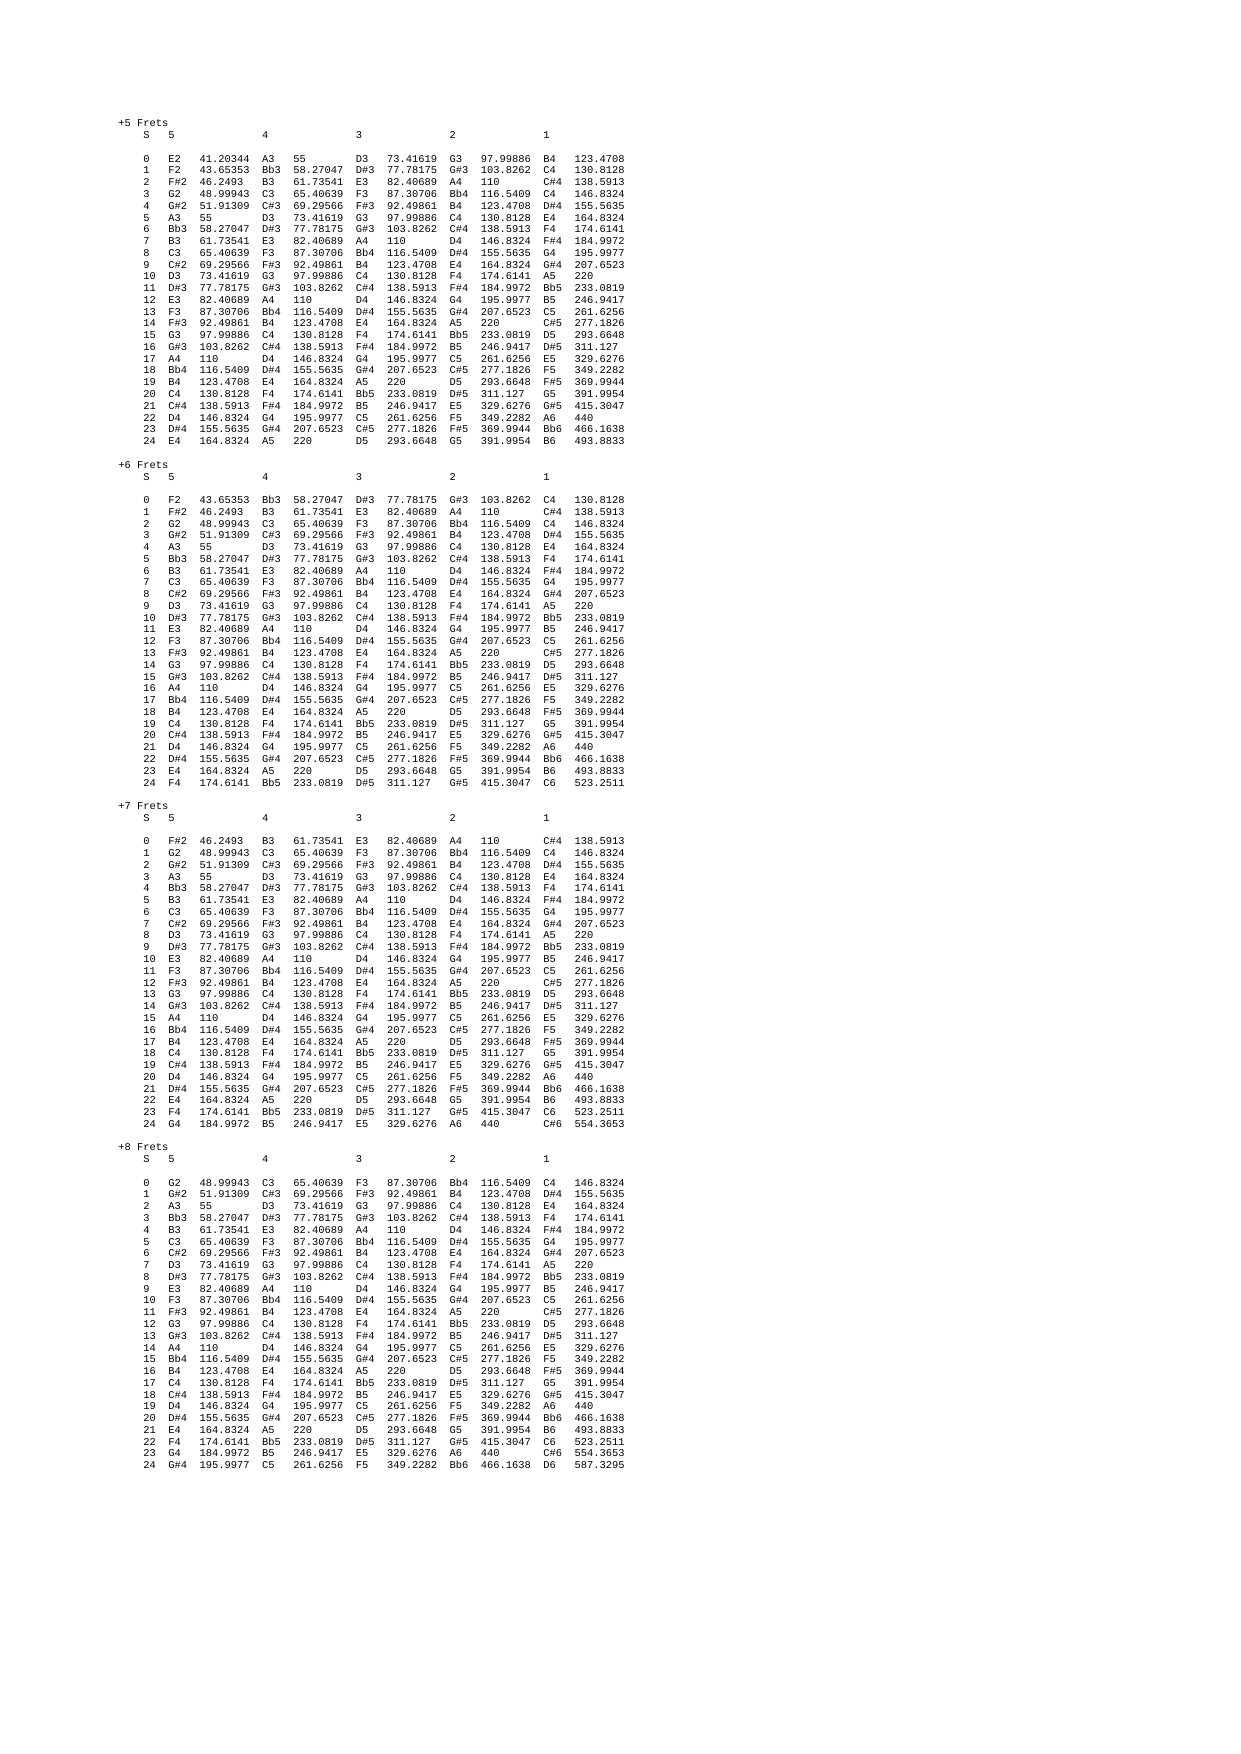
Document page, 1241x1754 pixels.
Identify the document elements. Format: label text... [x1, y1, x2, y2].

text 11 E3 82.40689 A4 110 D4 146.8324 G4 195.9977 B5 246.9417 [118, 624, 1122, 636]
text 23 F4 174.6141 Bb5 233.0819 D#5 311.127 G#5 415.3047 C6 523.2511 [118, 1107, 1122, 1119]
text 15 G3 97.99886 C4 130.8128 F4 174.6141 Bb5 233.0819 D5 293.6648 [118, 330, 1122, 342]
text 23 D#4 155.5635 G#4 207.6523 C#5 277.1826 F#5 369.9944 Bb6 466.1638 [118, 424, 1122, 436]
text 6 C3 65.40639 F3 87.30706 Bb4 116.5409 D#4 155.5635 G4 195.9977 [118, 907, 1122, 918]
text 20 C#4 138.5913 F#4 184.9972 B5 246.9417 E5 329.6276 G#5 415.3047 [118, 730, 1122, 742]
text 4 A3 55 D3 73.41619 G3 97.99886 C4 130.8128 E4 164.8324 [118, 542, 1122, 554]
text 11 D#3 77.78175 G#3 103.8262 C#4 138.5913 F#4 184.9972 Bb5 233.0819 [118, 283, 1122, 295]
text 22 F4 174.6141 Bb5 233.0819 D#5 311.127 G#5 415.3047 C6 523.2511 [118, 1436, 1122, 1448]
text 13 G#3 103.8262 C#4 138.5913 F#4 184.9972 B5 246.9417 D#5 311.127 [118, 1331, 1122, 1342]
text 10 D3 73.41619 G3 97.99886 C4 130.8128 F4 174.6141 A5 220 [118, 271, 1122, 283]
text 12 F#3 92.49861 B4 123.4708 E4 164.8324 A5 220 C#5 277.1826 [118, 977, 1122, 989]
text 8 D3 73.41619 G3 97.99886 C4 130.8128 F4 174.6141 A5 220 [118, 930, 1122, 942]
text 17 Bb4 116.5409 D#4 155.5635 G#4 207.6523 C#5 277.1826 F5 349.2282 [118, 695, 1122, 707]
text 20 D4 146.8324 G4 195.9977 C5 261.6256 F5 349.2282 A6 440 [118, 1072, 1122, 1083]
text 4 Bb3 58.27047 D#3 77.78175 G#3 103.8262 C#4 138.5913 F4 174.6141 [118, 883, 1122, 895]
text 0 F#2 46.2493 B3 61.73541 E3 82.40689 A4 110 C#4 138.5913 [118, 836, 1122, 848]
text 14 A4 110 D4 146.8324 G4 195.9977 C5 261.6256 E5 329.6276 [118, 1342, 1122, 1354]
text 1 G#2 51.91309 C#3 69.29566 F#3 92.49861 B4 123.4708 D#4 155.5635 [118, 1189, 1122, 1201]
text 6 B3 61.73541 E3 82.40689 A4 110 D4 146.8324 F#4 184.9972 [118, 565, 1122, 577]
text 24 G4 184.9972 B5 246.9417 E5 329.6276 A6 440 C#6 554.3653 [118, 1119, 1122, 1130]
text 19 D4 146.8324 G4 195.9977 C5 261.6256 F5 349.2282 A6 440 [118, 1401, 1122, 1413]
text 18 C4 130.8128 F4 174.6141 Bb5 233.0819 D#5 311.127 G5 391.9954 [118, 1048, 1122, 1060]
text 1 F#2 46.2493 B3 61.73541 E3 82.40689 A4 110 C#4 138.5913 [118, 507, 1122, 518]
text 5 Bb3 58.27047 D#3 77.78175 G#3 103.8262 C#4 138.5913 F4 174.6141 [118, 554, 1122, 565]
text 6 C#2 69.29566 F#3 92.49861 B4 123.4708 E4 164.8324 G#4 207.6523 [118, 1248, 1122, 1260]
text 3 G#2 51.91309 C#3 69.29566 F#3 92.49861 B4 123.4708 D#4 155.5635 [118, 530, 1122, 542]
text 8 D#3 77.78175 G#3 103.8262 C#4 138.5913 F#4 184.9972 Bb5 233.0819 [118, 1272, 1122, 1283]
text 1 F2 43.65353 Bb3 58.27047 D#3 77.78175 G#3 103.8262 C4 130.8128 [118, 165, 1122, 177]
text 2 G#2 51.91309 C#3 69.29566 F#3 92.49861 B4 123.4708 D#4 155.5635 [118, 860, 1122, 871]
text 24 E4 164.8324 A5 220 D5 293.6648 G5 391.9954 B6 493.8833 [118, 436, 1122, 448]
text 17 A4 110 D4 146.8324 G4 195.9977 C5 261.6256 E5 329.6276 [118, 353, 1122, 365]
text 5 C3 65.40639 F3 87.30706 Bb4 116.5409 D#4 155.5635 G4 195.9977 [118, 1236, 1122, 1248]
text 15 A4 110 D4 146.8324 G4 195.9977 C5 261.6256 E5 329.6276 [118, 1013, 1122, 1024]
text +6 Frets [118, 459, 1122, 471]
text 21 D#4 155.5635 G#4 207.6523 C#5 277.1826 F#5 369.9944 Bb6 466.1638 [118, 1083, 1122, 1095]
text 14 G3 97.99886 C4 130.8128 F4 174.6141 Bb5 233.0819 D5 293.6648 [118, 659, 1122, 671]
text 7 D3 73.41619 G3 97.99886 C4 130.8128 F4 174.6141 A5 220 [118, 1260, 1122, 1272]
text 7 C#2 69.29566 F#3 92.49861 B4 123.4708 E4 164.8324 G#4 207.6523 [118, 918, 1122, 930]
text 22 D4 146.8324 G4 195.9977 C5 261.6256 F5 349.2282 A6 440 [118, 412, 1122, 424]
text 5 A3 55 D3 73.41619 G3 97.99886 C4 130.8128 E4 164.8324 [118, 212, 1122, 224]
text 13 F#3 92.49861 B4 123.4708 E4 164.8324 A5 220 C#5 277.1826 [118, 648, 1122, 659]
text 0 G2 48.99943 C3 65.40639 F3 87.30706 Bb4 116.5409 C4 146.8324 [118, 1177, 1122, 1189]
text 24 G#4 195.9977 C5 261.6256 F5 349.2282 Bb6 466.1638 D6 587.3295 [118, 1460, 1122, 1472]
text 2 G2 48.99943 C3 65.40639 F3 87.30706 Bb4 116.5409 C4 146.8324 [118, 518, 1122, 530]
text 15 Bb4 116.5409 D#4 155.5635 G#4 207.6523 C#5 277.1826 F5 349.2282 [118, 1354, 1122, 1366]
text 12 F3 87.30706 Bb4 116.5409 D#4 155.5635 G#4 207.6523 C5 261.6256 [118, 636, 1122, 648]
text 3 A3 55 D3 73.41619 G3 97.99886 C4 130.8128 E4 164.8324 [118, 871, 1122, 883]
text 23 G4 184.9972 B5 246.9417 E5 329.6276 A6 440 C#6 554.3653 [118, 1448, 1122, 1460]
text 5 B3 61.73541 E3 82.40689 A4 110 D4 146.8324 F#4 184.9972 [118, 895, 1122, 907]
text 10 D#3 77.78175 G#3 103.8262 C#4 138.5913 F#4 184.9972 Bb5 233.0819 [118, 612, 1122, 624]
text 9 D#3 77.78175 G#3 103.8262 C#4 138.5913 F#4 184.9972 Bb5 233.0819 [118, 942, 1122, 954]
text S 5 4 3 2 1 [118, 130, 1122, 142]
text 11 F#3 92.49861 B4 123.4708 E4 164.8324 A5 220 C#5 277.1826 [118, 1307, 1122, 1319]
text 17 B4 123.4708 E4 164.8324 A5 220 D5 293.6648 F#5 369.9944 [118, 1036, 1122, 1048]
text 4 G#2 51.91309 C#3 69.29566 F#3 92.49861 B4 123.4708 D#4 155.5635 [118, 201, 1122, 212]
text 4 B3 61.73541 E3 82.40689 A4 110 D4 146.8324 F#4 184.9972 [118, 1224, 1122, 1236]
text 19 C4 130.8128 F4 174.6141 Bb5 233.0819 D#5 311.127 G5 391.9954 [118, 718, 1122, 730]
text 22 E4 164.8324 A5 220 D5 293.6648 G5 391.9954 B6 493.8833 [118, 1095, 1122, 1107]
text 17 C4 130.8128 F4 174.6141 Bb5 233.0819 D#5 311.127 G5 391.9954 [118, 1378, 1122, 1389]
text 11 F3 87.30706 Bb4 116.5409 D#4 155.5635 G#4 207.6523 C5 261.6256 [118, 966, 1122, 977]
text 21 C#4 138.5913 F#4 184.9972 B5 246.9417 E5 329.6276 G#5 415.3047 [118, 401, 1122, 412]
text S 5 4 3 2 1 [118, 1154, 1122, 1166]
text 21 E4 164.8324 A5 220 D5 293.6648 G5 391.9954 B6 493.8833 [118, 1425, 1122, 1436]
text +8 Frets [118, 1142, 1122, 1154]
text 15 G#3 103.8262 C#4 138.5913 F#4 184.9972 B5 246.9417 D#5 311.127 [118, 671, 1122, 683]
text 16 A4 110 D4 146.8324 G4 195.9977 C5 261.6256 E5 329.6276 [118, 683, 1122, 695]
text 14 F#3 92.49861 B4 123.4708 E4 164.8324 A5 220 C#5 277.1826 [118, 318, 1122, 330]
text 19 B4 123.4708 E4 164.8324 A5 220 D5 293.6648 F#5 369.9944 [118, 377, 1122, 389]
text 10 E3 82.40689 A4 110 D4 146.8324 G4 195.9977 B5 246.9417 [118, 954, 1122, 966]
text 20 D#4 155.5635 G#4 207.6523 C#5 277.1826 F#5 369.9944 Bb6 466.1638 [118, 1413, 1122, 1425]
text 7 B3 61.73541 E3 82.40689 A4 110 D4 146.8324 F#4 184.9972 [118, 236, 1122, 248]
text 3 G2 48.99943 C3 65.40639 F3 87.30706 Bb4 116.5409 C4 146.8324 [118, 189, 1122, 201]
text +7 Frets [118, 801, 1122, 813]
text 10 F3 87.30706 Bb4 116.5409 D#4 155.5635 G#4 207.6523 C5 261.6256 [118, 1295, 1122, 1307]
text 20 C4 130.8128 F4 174.6141 Bb5 233.0819 D#5 311.127 G5 391.9954 [118, 389, 1122, 401]
text 2 A3 55 D3 73.41619 G3 97.99886 C4 130.8128 E4 164.8324 [118, 1201, 1122, 1213]
text 9 C#2 69.29566 F#3 92.49861 B4 123.4708 E4 164.8324 G#4 207.6523 [118, 259, 1122, 271]
text 24 F4 174.6141 Bb5 233.0819 D#5 311.127 G#5 415.3047 C6 523.2511 [118, 777, 1122, 789]
text 21 D4 146.8324 G4 195.9977 C5 261.6256 F5 349.2282 A6 440 [118, 742, 1122, 754]
text 23 E4 164.8324 A5 220 D5 293.6648 G5 391.9954 B6 493.8833 [118, 766, 1122, 777]
text 12 G3 97.99886 C4 130.8128 F4 174.6141 Bb5 233.0819 D5 293.6648 [118, 1319, 1122, 1331]
text 18 Bb4 116.5409 D#4 155.5635 G#4 207.6523 C#5 277.1826 F5 349.2282 [118, 365, 1122, 377]
text 7 C3 65.40639 F3 87.30706 Bb4 116.5409 D#4 155.5635 G4 195.9977 [118, 577, 1122, 589]
text 19 C#4 138.5913 F#4 184.9972 B5 246.9417 E5 329.6276 G#5 415.3047 [118, 1060, 1122, 1072]
text 14 G#3 103.8262 C#4 138.5913 F#4 184.9972 B5 246.9417 D#5 311.127 [118, 1001, 1122, 1013]
text 8 C3 65.40639 F3 87.30706 Bb4 116.5409 D#4 155.5635 G4 195.9977 [118, 248, 1122, 259]
text S 5 4 3 2 1 [118, 471, 1122, 483]
text S 5 4 3 2 1 [118, 813, 1122, 824]
text 13 F3 87.30706 Bb4 116.5409 D#4 155.5635 G#4 207.6523 C5 261.6256 [118, 306, 1122, 318]
text 18 B4 123.4708 E4 164.8324 A5 220 D5 293.6648 F#5 369.9944 [118, 707, 1122, 718]
text +5 Frets [118, 118, 1122, 130]
text 3 Bb3 58.27047 D#3 77.78175 G#3 103.8262 C#4 138.5913 F4 174.6141 [118, 1213, 1122, 1224]
text 1 G2 48.99943 C3 65.40639 F3 87.30706 Bb4 116.5409 C4 146.8324 [118, 848, 1122, 860]
text 0 F2 43.65353 Bb3 58.27047 D#3 77.78175 G#3 103.8262 C4 130.8128 [118, 495, 1122, 507]
text 8 C#2 69.29566 F#3 92.49861 B4 123.4708 E4 164.8324 G#4 207.6523 [118, 589, 1122, 601]
text 22 D#4 155.5635 G#4 207.6523 C#5 277.1826 F#5 369.9944 Bb6 466.1638 [118, 754, 1122, 766]
text 13 G3 97.99886 C4 130.8128 F4 174.6141 Bb5 233.0819 D5 293.6648 [118, 989, 1122, 1001]
text 9 D3 73.41619 G3 97.99886 C4 130.8128 F4 174.6141 A5 220 [118, 601, 1122, 612]
text 16 Bb4 116.5409 D#4 155.5635 G#4 207.6523 C#5 277.1826 F5 349.2282 [118, 1024, 1122, 1036]
text 9 E3 82.40689 A4 110 D4 146.8324 G4 195.9977 B5 246.9417 [118, 1283, 1122, 1295]
text 0 E2 41.20344 A3 55 D3 73.41619 G3 97.99886 B4 123.4708 [118, 153, 1122, 165]
text 16 B4 123.4708 E4 164.8324 A5 220 D5 293.6648 F#5 369.9944 [118, 1366, 1122, 1378]
text 16 G#3 103.8262 C#4 138.5913 F#4 184.9972 B5 246.9417 D#5 311.127 [118, 342, 1122, 353]
text 18 C#4 138.5913 F#4 184.9972 B5 246.9417 E5 329.6276 G#5 415.3047 [118, 1389, 1122, 1401]
text 2 F#2 46.2493 B3 61.73541 E3 82.40689 A4 110 C#4 138.5913 [118, 177, 1122, 189]
text 6 Bb3 58.27047 D#3 77.78175 G#3 103.8262 C#4 138.5913 F4 174.6141 [118, 224, 1122, 236]
text 12 E3 82.40689 A4 110 D4 146.8324 G4 195.9977 B5 246.9417 [118, 295, 1122, 306]
